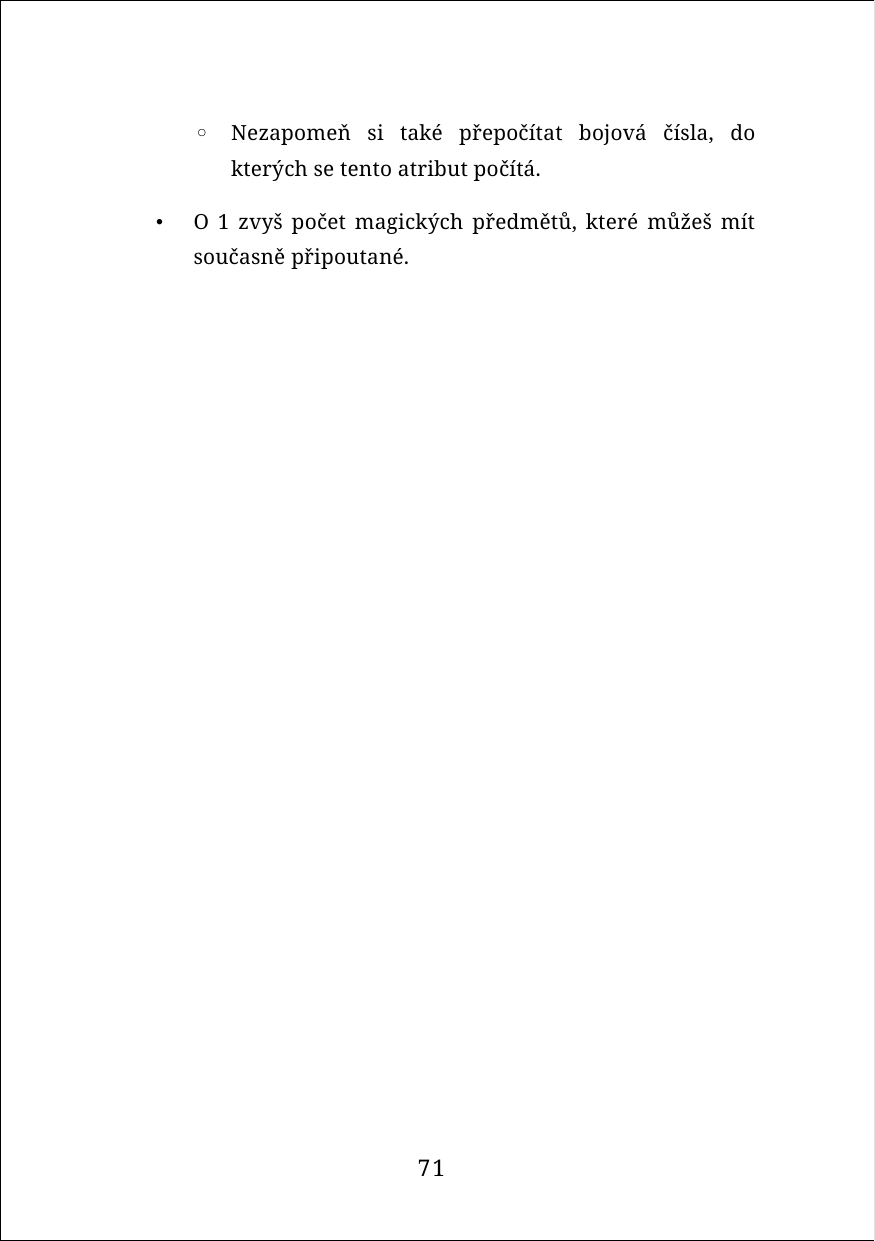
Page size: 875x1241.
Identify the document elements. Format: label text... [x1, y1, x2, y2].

list O 1 zvyš počet magických předmětů, které můžeš mít současně připoutané. [156, 207, 756, 271]
list Nezapomeň si také přepočítat bojová čísla, do kterých se tento atribut počítá. [193, 118, 756, 182]
